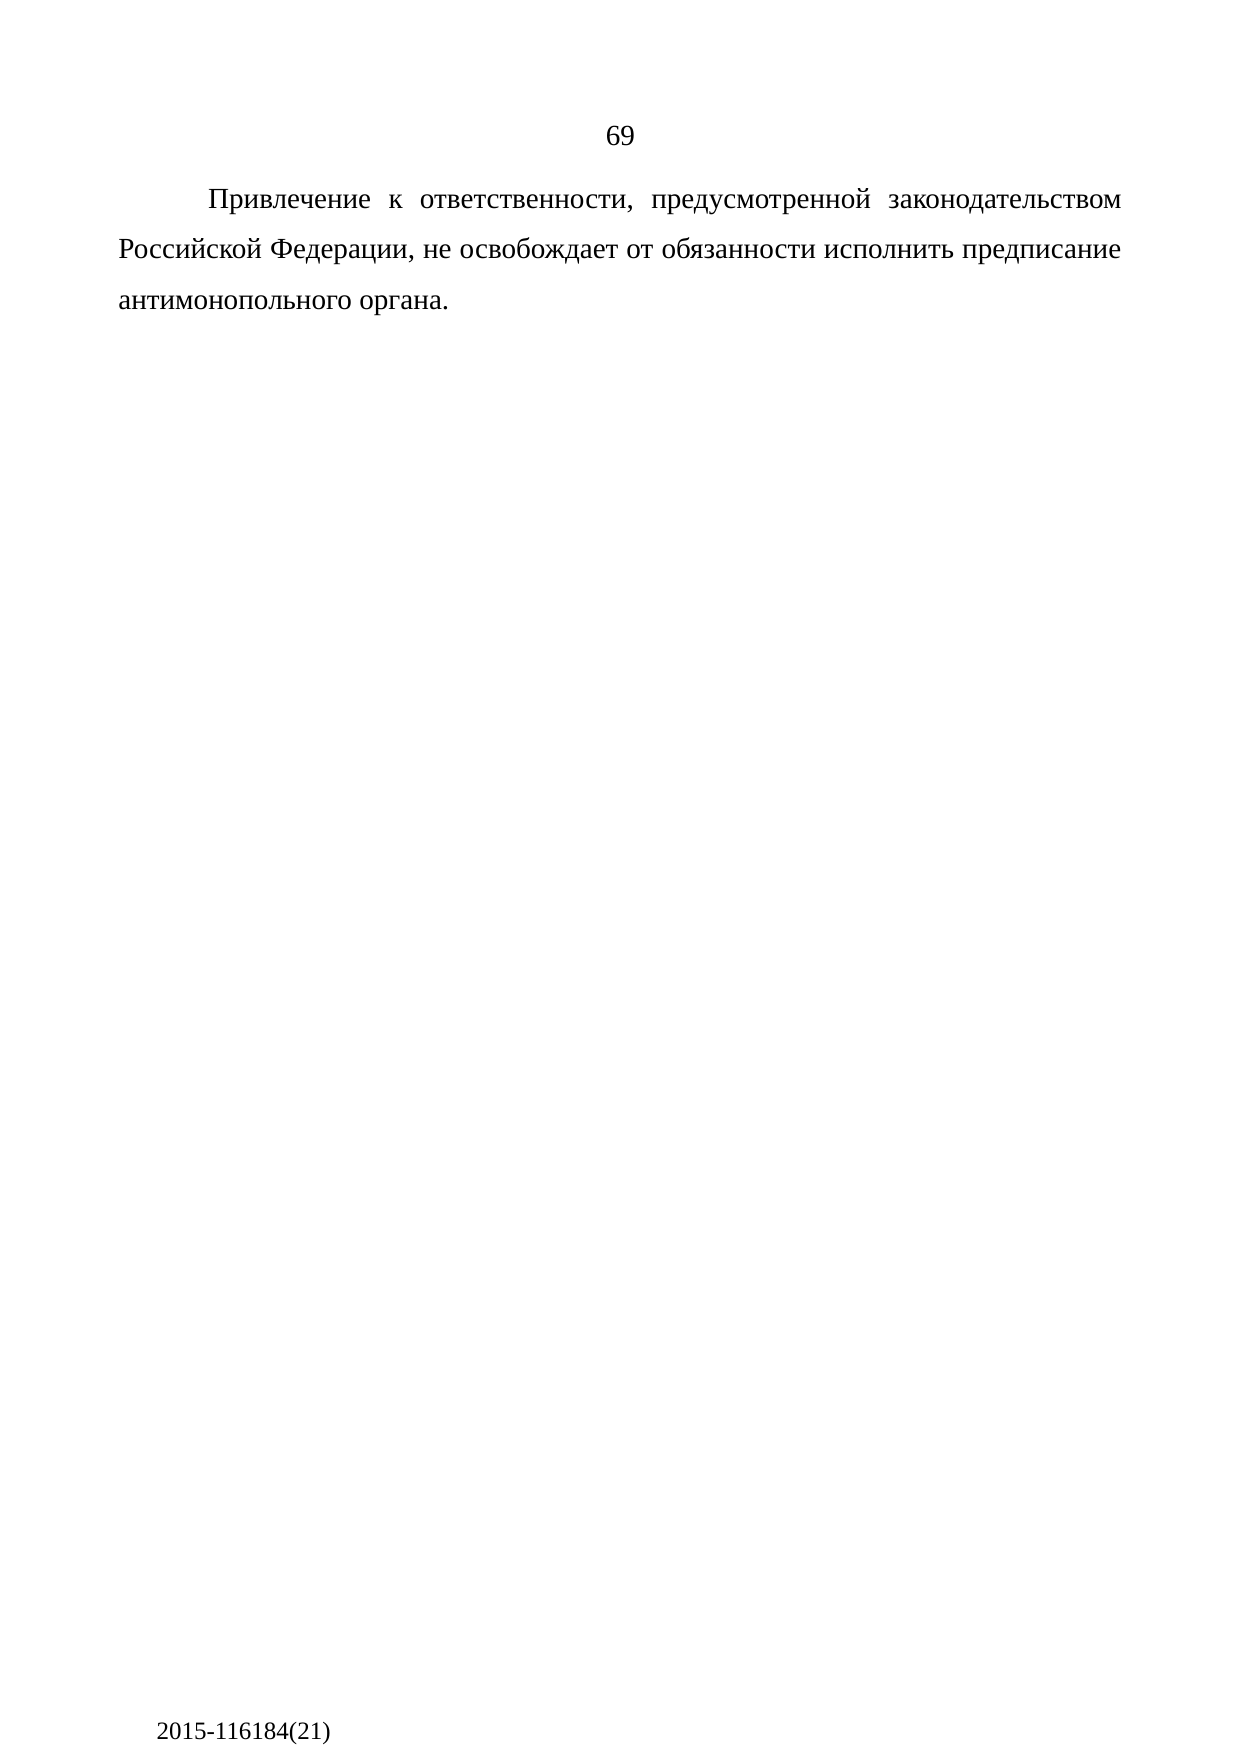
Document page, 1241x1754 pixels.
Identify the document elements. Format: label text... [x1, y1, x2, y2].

text Привлечение к ответственности, предусмотренной законодательством Российской Федерации, не освобождает от обязанности исполнить предписание антимонопольного органа. [118, 181, 1122, 315]
